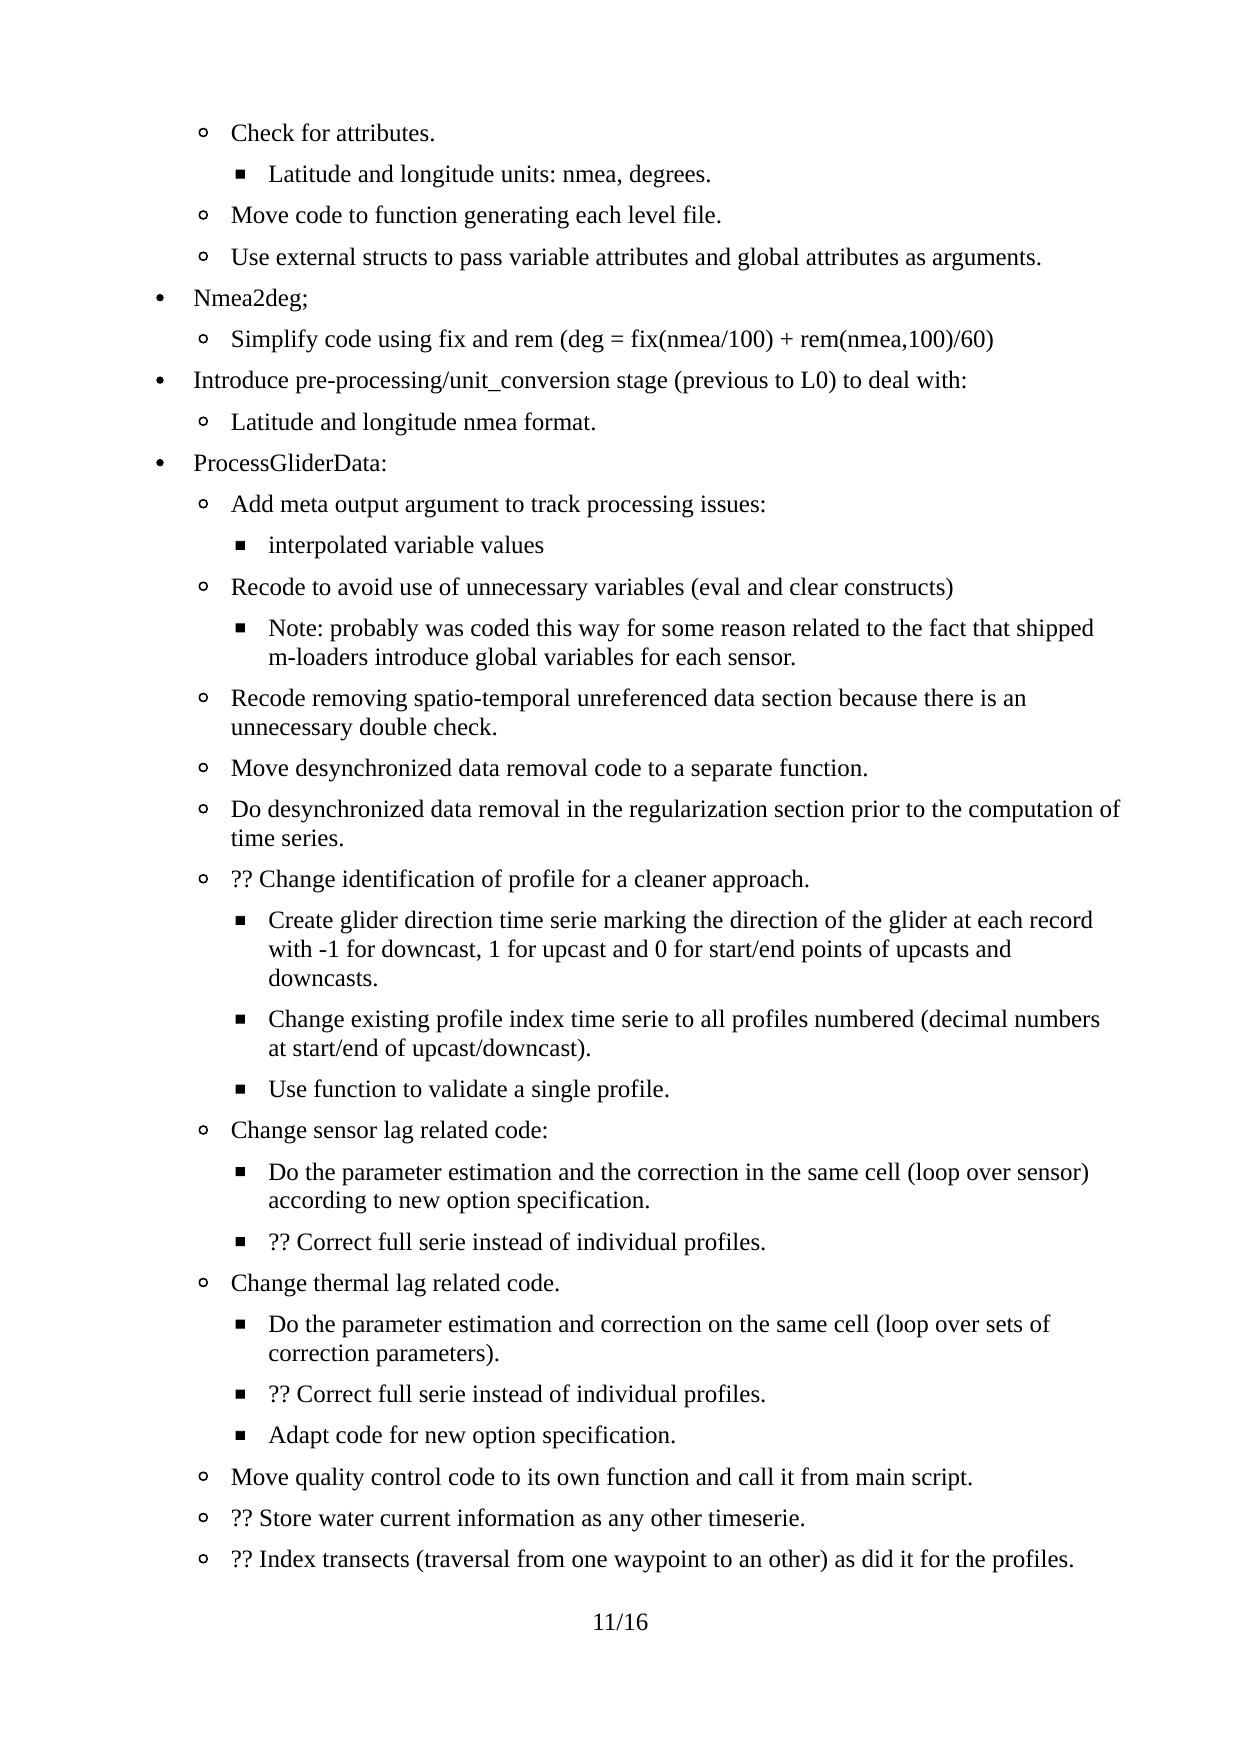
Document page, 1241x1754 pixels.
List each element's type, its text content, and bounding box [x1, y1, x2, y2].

list Recode removing spatio-temporal unreferenced data section because there is an unnecessary double check. [193, 683, 1122, 741]
list ?? Index transects (traversal from one waypoint to an other) as did it for the profiles. [193, 1544, 1122, 1573]
list Move desynchronized data removal code to a separate function. [193, 753, 1122, 782]
list Do desynchronized data removal in the regularization section prior to the computation of time series. [193, 794, 1122, 852]
list ?? Correct full serie instead of individual profiles. [231, 1379, 1122, 1408]
list Latitude and longitude units: nmea, degrees. [231, 159, 1122, 188]
list Nmea2deg; [156, 283, 1122, 312]
list Move quality control code to its own function and call it from main script. [193, 1462, 1122, 1491]
list ?? Store water current information as any other timeserie. [193, 1503, 1122, 1532]
list ?? Correct full serie instead of individual profiles. [231, 1227, 1122, 1256]
list interpolated variable values [231, 531, 1122, 559]
list Do the parameter estimation and the correction in the same cell (loop over sensor) according to new option specification. [231, 1157, 1122, 1214]
list Check for attributes. [193, 118, 1122, 147]
list Change existing profile index time serie to all profiles numbered (decimal numbers at start/end of upcast/downcast). [231, 1004, 1122, 1062]
list Note: probably was coded this way for some reason related to the fact that shipped m-loaders introduce global variables for each sensor. [231, 613, 1122, 671]
list Create glider direction time serie marking the direction of the glider at each record with -1 for downcast, 1 for upcast and 0 for start/end points of upcasts and downcasts. [231, 906, 1122, 992]
list Adapt code for new option specification. [231, 1421, 1122, 1449]
list Introduce pre-processing/unit_conversion stage (previous to L0) to deal with: [156, 366, 1122, 394]
list Move code to function generating each level file. [193, 201, 1122, 229]
list Do the parameter estimation and correction on the same cell (loop over sets of correction parameters). [231, 1309, 1122, 1367]
list Add meta output argument to track processing issues: [193, 489, 1122, 518]
list Simplify code using fix and rem (deg = fix(nmea/100) + rem(nmea,100)/60) [193, 324, 1122, 353]
list Use function to validate a single profile. [231, 1074, 1122, 1103]
list Latitude and longitude nmea format. [193, 407, 1122, 436]
list ?? Change identification of profile for a cleaner approach. [193, 864, 1122, 893]
list Use external structs to pass variable attributes and global attributes as arguments. [193, 242, 1122, 271]
list Change sensor lag related code: [193, 1116, 1122, 1144]
list Recode to avoid use of unnecessary variables (eval and clear constructs) [193, 572, 1122, 601]
list ProcessGliderData: [156, 448, 1122, 477]
list Change thermal lag related code. [193, 1268, 1122, 1297]
